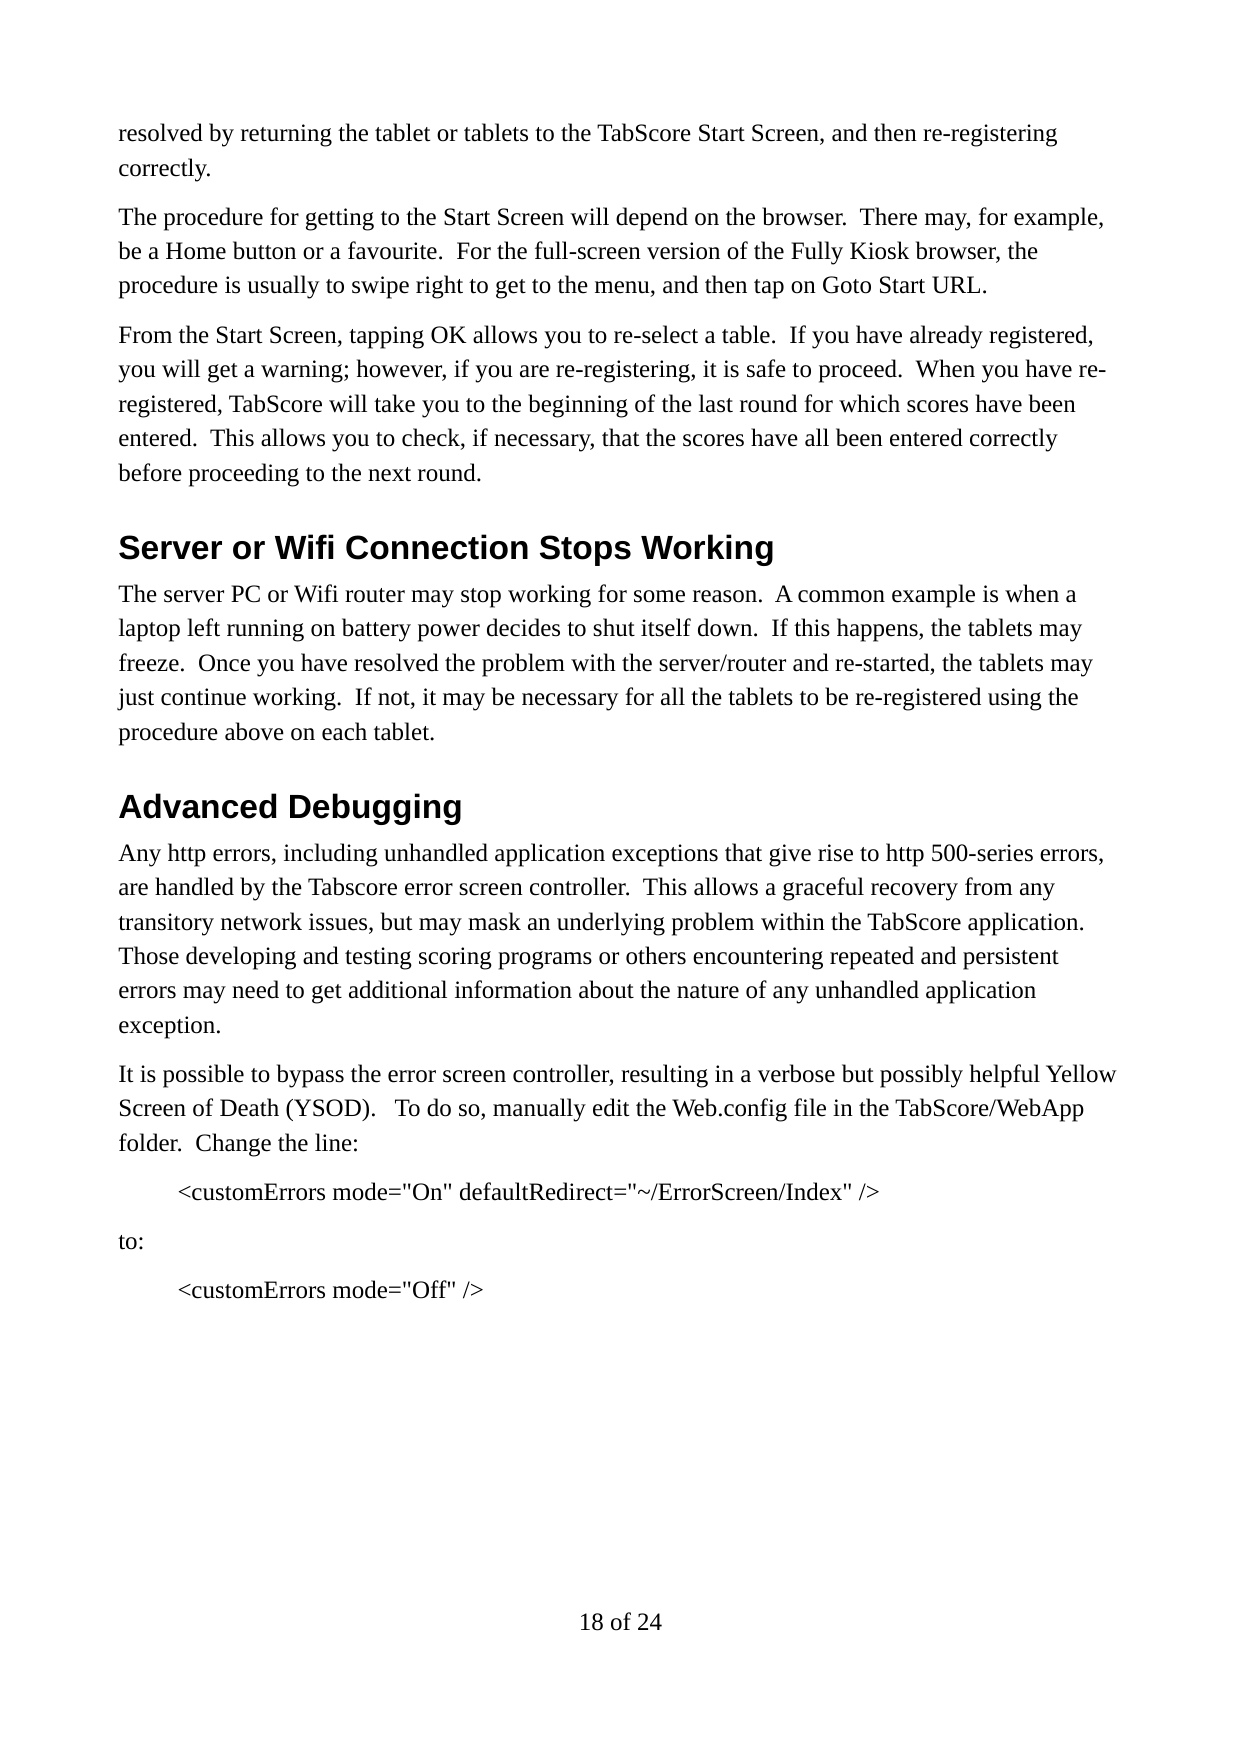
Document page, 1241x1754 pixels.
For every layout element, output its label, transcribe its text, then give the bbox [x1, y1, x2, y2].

text Any http errors, including unhandled application exceptions that give rise to http 500-series errors, are handled by the Tabscore error screen controller. This allows a graceful recovery from any transitory network issues, but may mask an underlying problem within the TabScore application. Those developing and testing scoring programs or others encountering repeated and persistent errors may need to get additional information about the nature of any unhandled application exception. [118, 838, 1122, 1039]
subtitle Server or Wifi Connection Stops Working [118, 527, 1122, 566]
subtitle Advanced Debugging [118, 786, 1122, 825]
text It is possible to bypass the error screen controller, resulting in a verbose but possibly helpful Yellow Screen of Death (YSOD). To do so, manually edit the Web.config file in the TabScore/WebApp folder. Change the line: [118, 1059, 1122, 1157]
text <customErrors mode="Off" /> [118, 1275, 1122, 1304]
text resolved by returning the tablet or tablets to the TabScore Start Screen, and then re-registering correctly. [118, 118, 1122, 181]
text The procedure for getting to the Start Screen will depend on the browser. There may, for example, be a Home button or a favourite. For the full-screen version of the Fully Kiosk browser, the procedure is usually to swipe right to get to the menu, and then tap on Goto Start URL. [118, 202, 1122, 299]
text From the Start Screen, tapping OK allows you to re-select a table. If you have already registered, you will get a warning; however, if you are re-registering, it is safe to proceed. When you have re-registered, TabScore will take you to the beginning of the last round for which scores have been entered. This allows you to check, if necessary, that the scores have all been entered correctly before proceeding to the next round. [118, 320, 1122, 486]
text to: [118, 1226, 1122, 1255]
text <customErrors mode="On" defaultRedirect="~/ErrorScreen/Index" /> [118, 1177, 1122, 1206]
text The server PC or Wifi router may stop working for some reason. A common example is when a laptop left running on battery power decides to shut itself down. If this happens, the tablets may freeze. Once you have resolved the problem with the server/router and re-started, the tablets may just continue working. If not, it may be necessary for all the tablets to be re-registered using the procedure above on each tablet. [118, 579, 1122, 745]
